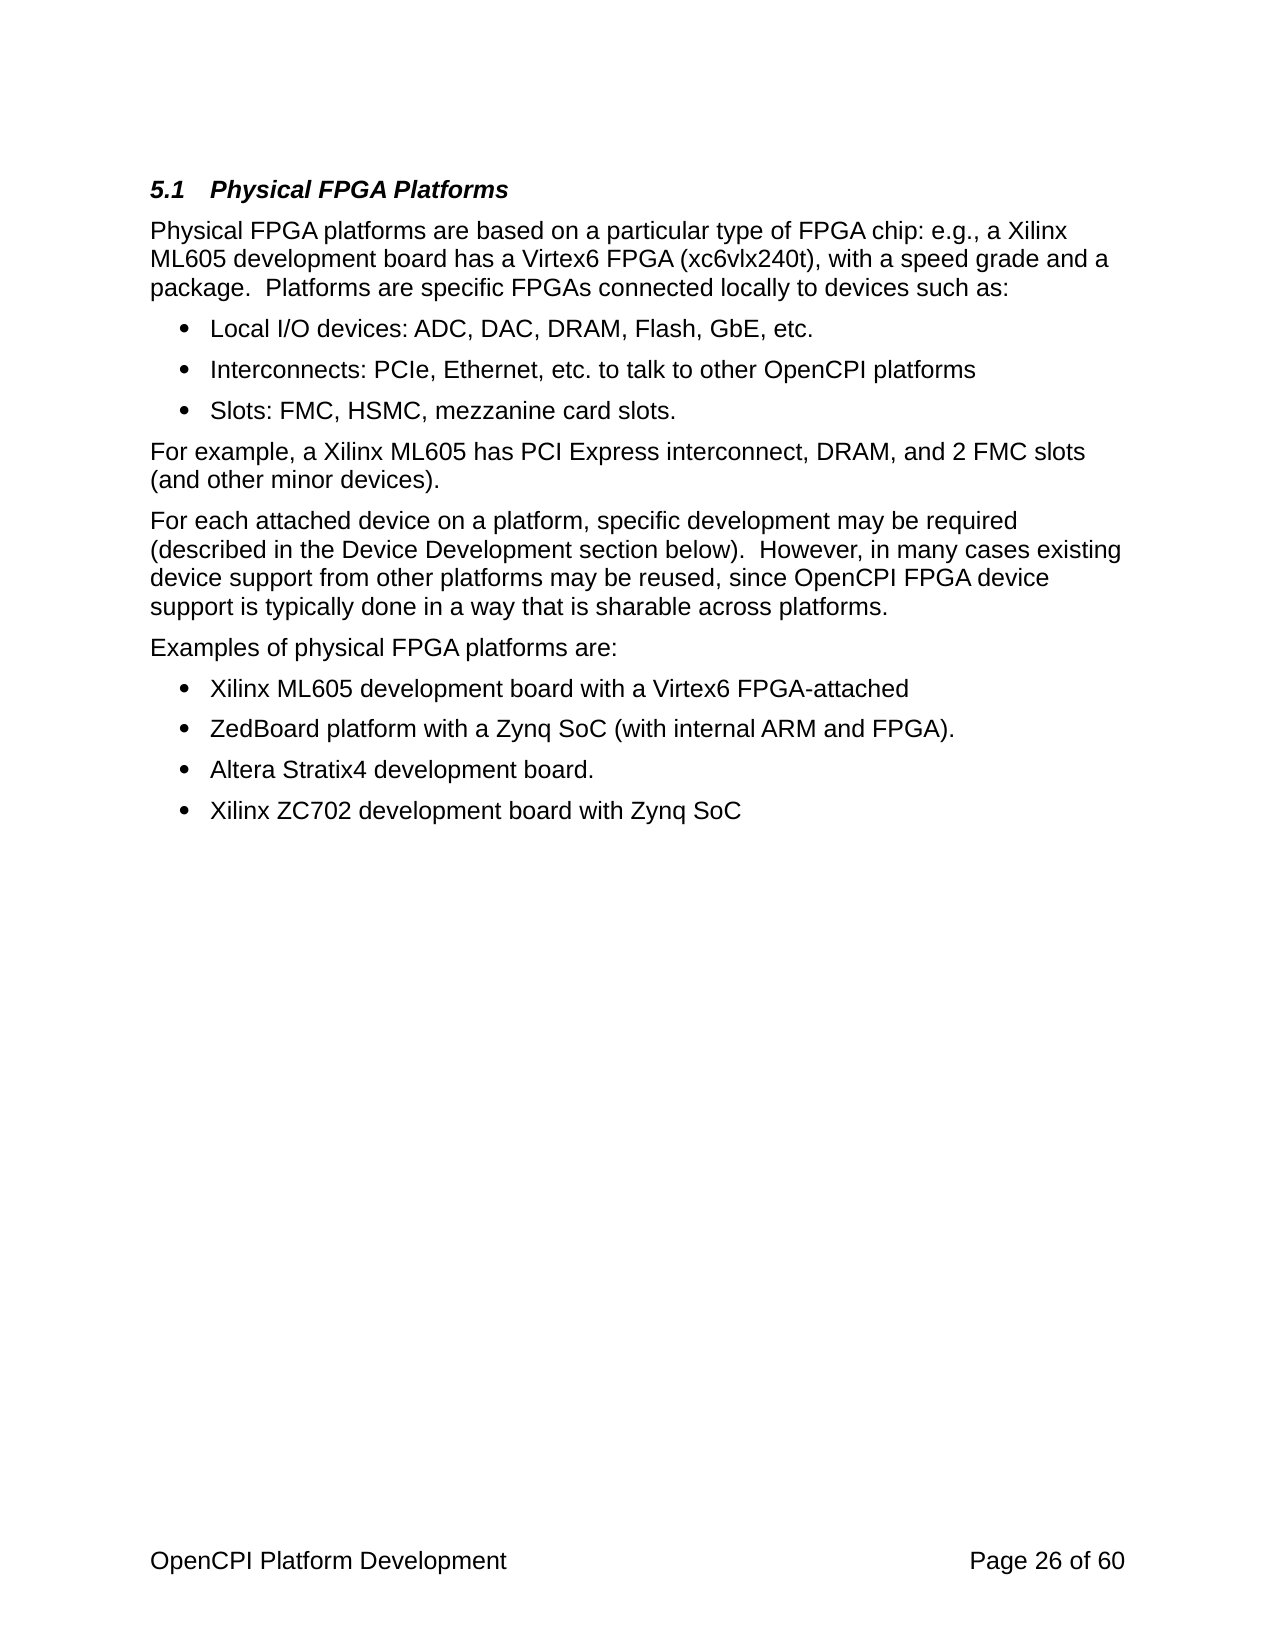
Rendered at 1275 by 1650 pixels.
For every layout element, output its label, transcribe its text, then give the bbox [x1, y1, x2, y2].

list Altera Stratix4 development board. [180, 755, 1125, 784]
text For example, a Xilinx ML605 has PCI Express interconnect, DRAM, and 2 FMC slots (and other minor devices). [150, 436, 1125, 494]
text Examples of physical FPGA platforms are: [150, 633, 1125, 662]
text For each attached device on a platform, specific development may be required (described in the Device Development section below). However, in many cases existing device support from other platforms may be reused, since OpenCPI FPGA device support is typically done in a way that is sharable across platforms. [150, 506, 1125, 621]
text Physical FPGA platforms are based on a particular type of FPGA chip: e.g., a Xilinx ML605 development board has a Virtex6 FPGA (xc6vlx240t), with a speed grade and a package. Platforms are specific FPGAs connected locally to devices such as: [150, 216, 1125, 302]
list Slots: FMC, HSMC, mezzanine card slots. [180, 396, 1125, 424]
list Xilinx ZC702 development board with Zynq SoC [180, 796, 1125, 825]
list Local I/O devices: ADC, DAC, DRAM, Flash, GbE, etc. [180, 314, 1125, 343]
subtitle Physical FPGA Platforms [150, 175, 1125, 204]
list Xilinx ML605 development board with a Virtex6 FPGA-attached [180, 674, 1125, 702]
list Interconnects: PCIe, Ethernet, etc. to talk to other OpenCPI platforms [180, 355, 1125, 384]
list ZedBoard platform with a Zynq SoC (with internal ARM and FPGA). [180, 714, 1125, 743]
